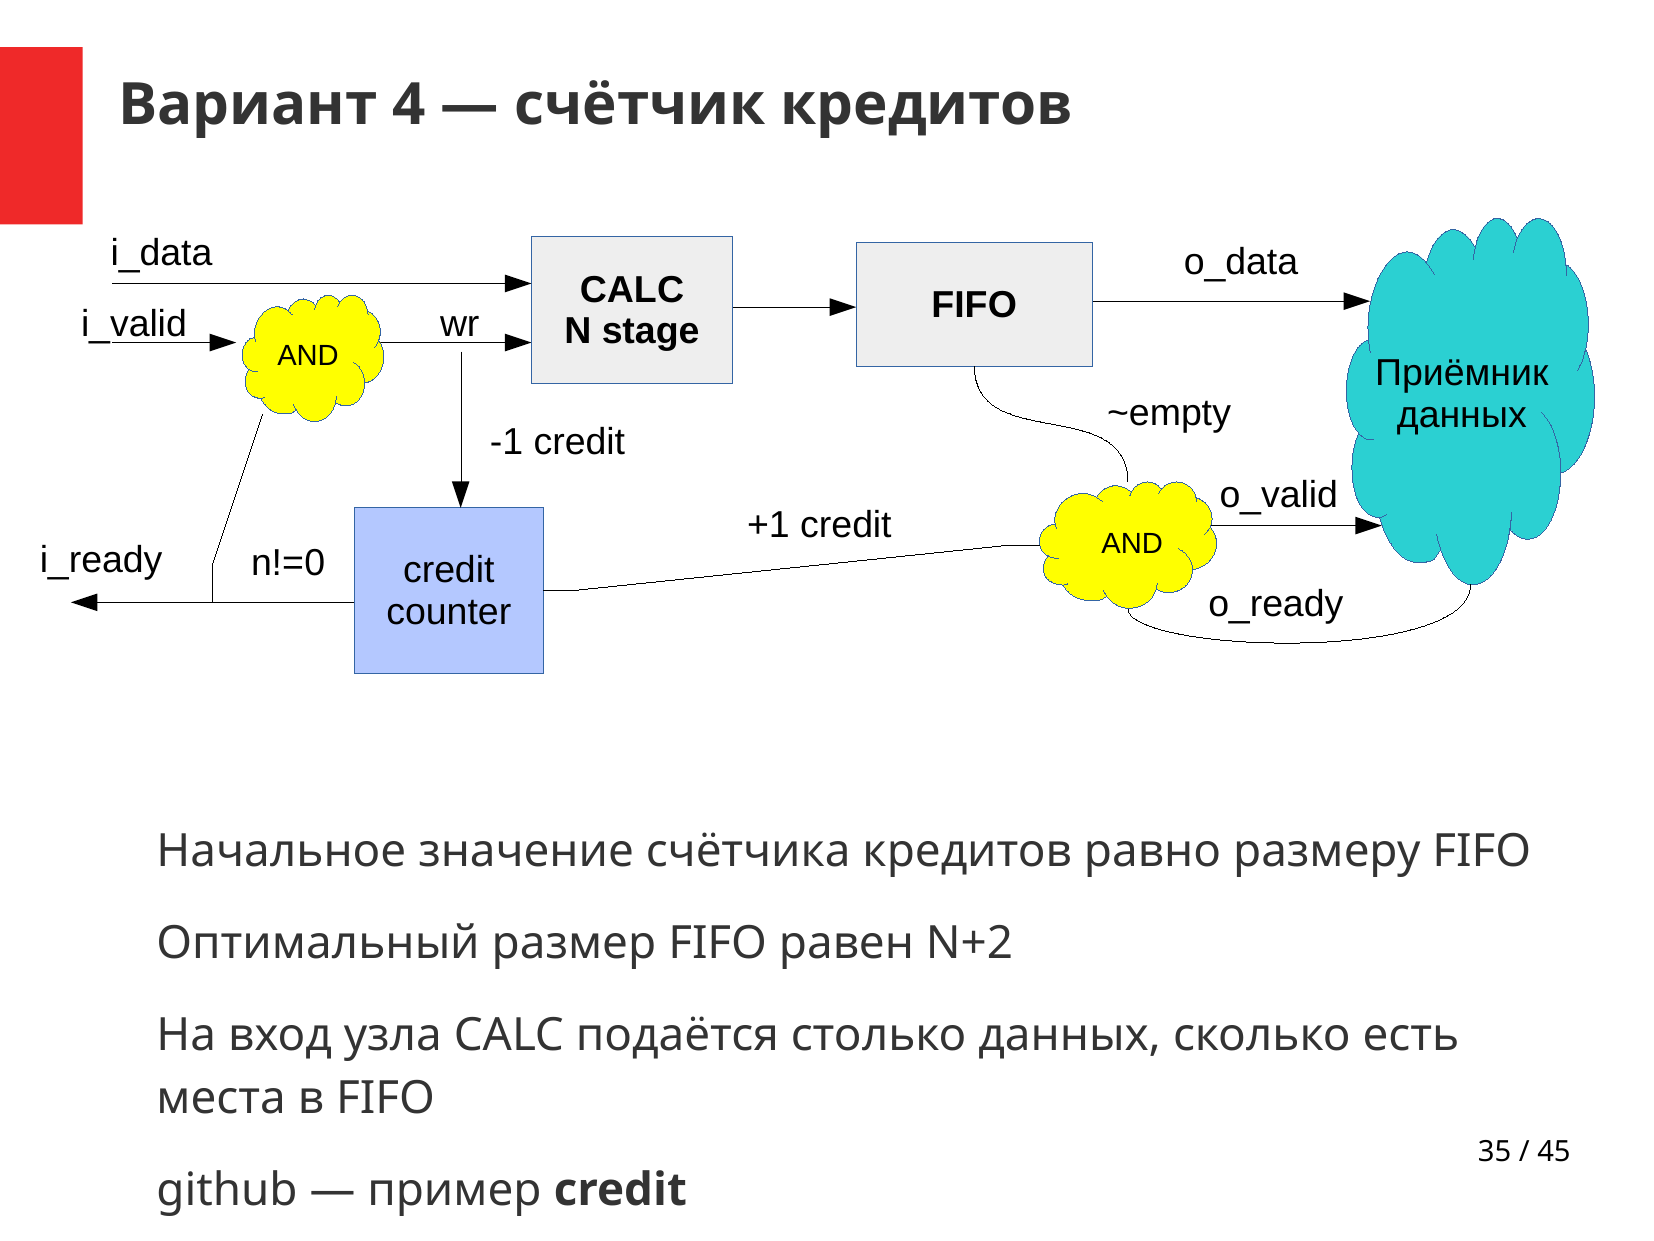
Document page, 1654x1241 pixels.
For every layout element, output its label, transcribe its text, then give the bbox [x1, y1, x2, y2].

text_box ~empty [1092, 383, 1247, 441]
text_box n!=0 [236, 534, 340, 591]
text_box o_data [1169, 233, 1323, 290]
text_box i_data [95, 224, 249, 281]
text_box -1 credit [475, 413, 641, 470]
text_box o_ready [1193, 575, 1359, 632]
text_box AND [1086, 519, 1178, 567]
text_box o_valid [1204, 466, 1353, 523]
title Вариант 4 — счётчик кредитов [118, 49, 1571, 154]
text_box i_valid [66, 294, 219, 352]
text_box Приёмник данных [1346, 218, 1595, 585]
text_box i_ready [25, 531, 178, 588]
list Начальное значение счётчика кредитов равно размеру FIFO Оптимальный размер FIFO равен N+2 На вход узла CALC подаётся столько данных, сколько есть места в FIFO github — пример credit [85, 817, 1598, 1137]
text_box wr [425, 295, 532, 352]
text_box credit counter [354, 507, 544, 674]
text_box CALC N stage [531, 236, 733, 384]
text_box FIFO [856, 242, 1093, 367]
text_box +1 credit [732, 496, 907, 553]
text_box [1039, 481, 1217, 609]
text_box AND [242, 295, 384, 422]
